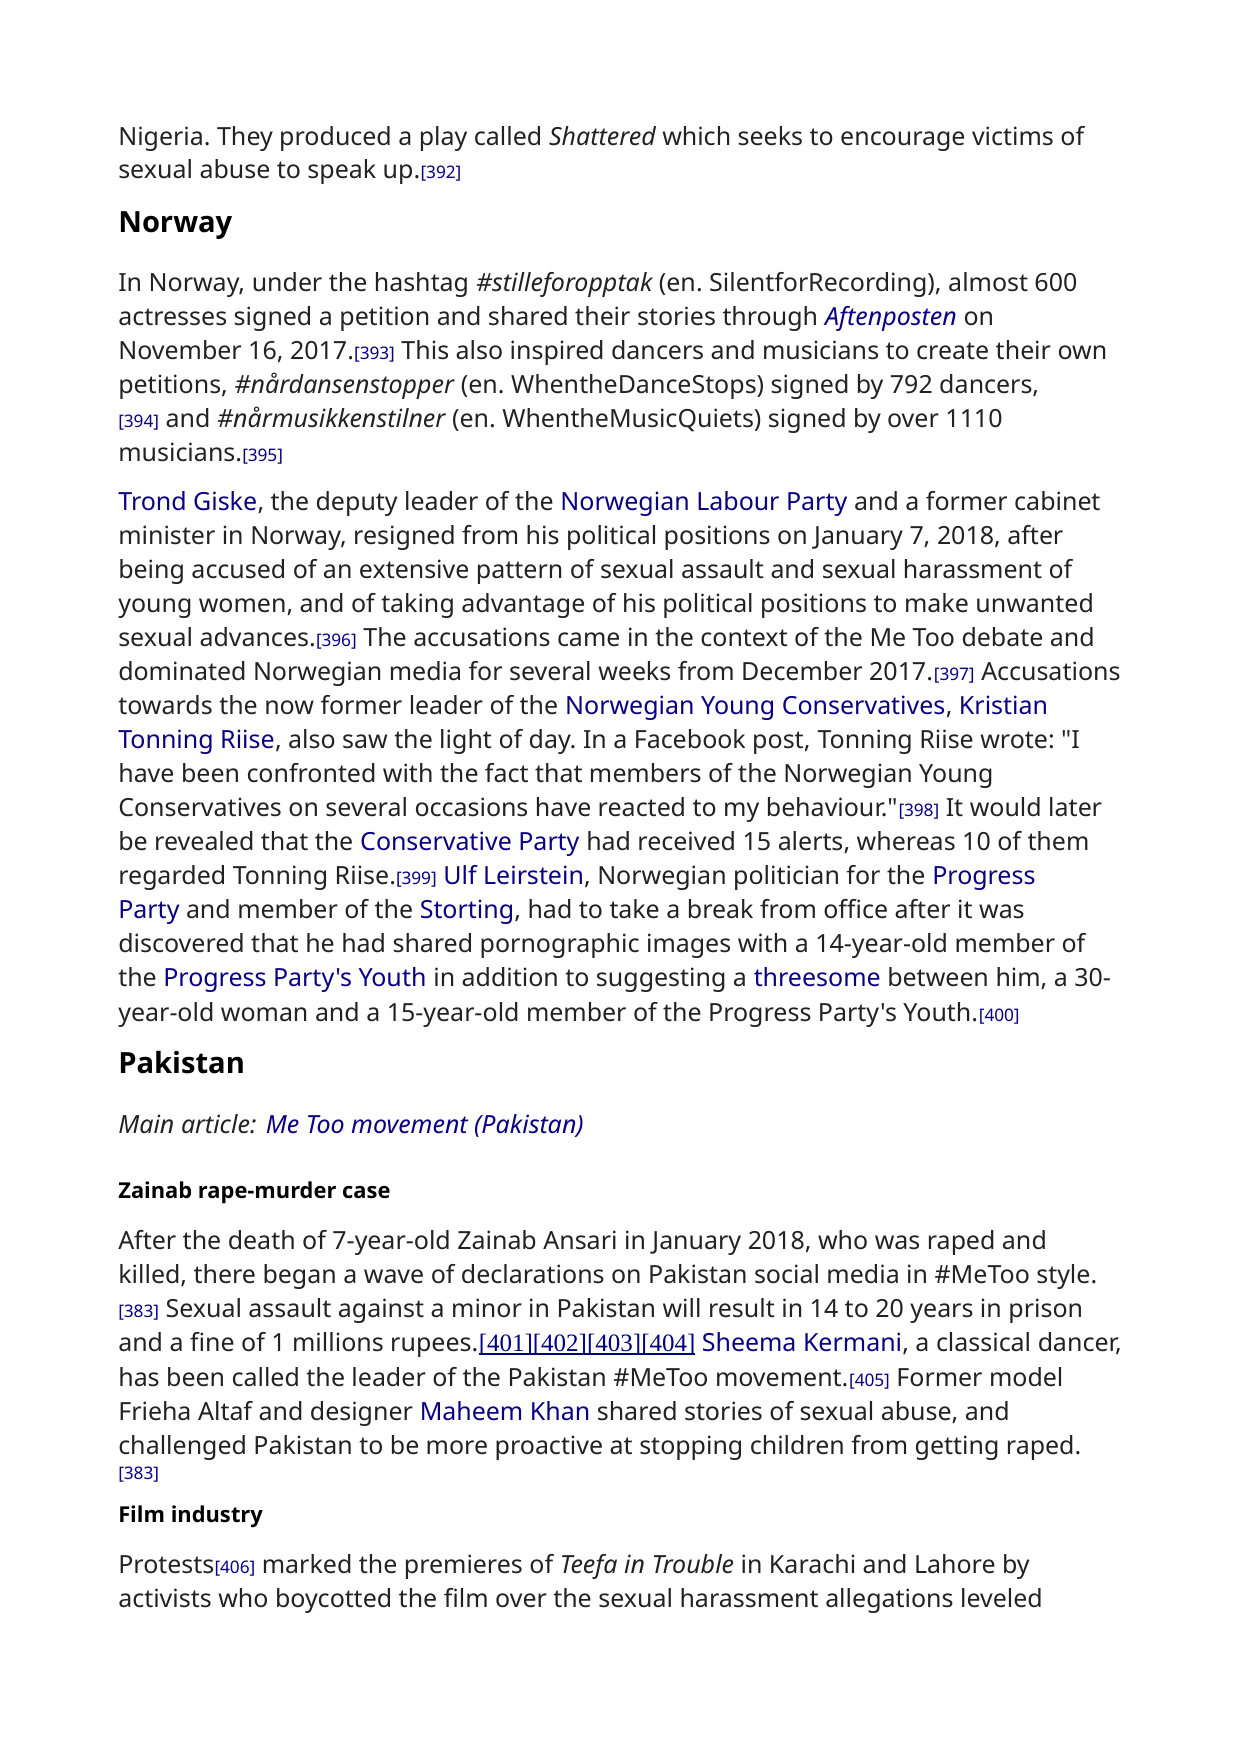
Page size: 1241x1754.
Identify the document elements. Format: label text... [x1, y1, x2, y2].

subtitle Zainab rape-murder case [118, 1175, 1122, 1205]
text Protests[406] marked the premieres of Teefa in Trouble in Karachi and Lahore by activists who boycotted the film over the sexual harassment allegations leveled [118, 1547, 1122, 1615]
text Main article: Me Too movement (Pakistan) [118, 1106, 1122, 1140]
subtitle Pakistan [118, 1043, 1122, 1082]
text Nigeria. They produced a play called Shattered which seeks to encourage victims of sexual abuse to speak up.[392] [118, 118, 1122, 186]
subtitle Norway [118, 201, 1122, 241]
subtitle Film industry [118, 1499, 1122, 1529]
text After the death of 7-year-old Zainab Ansari in January 2018, who was raped and killed, there began a wave of declarations on Pakistan social media in #MeToo style.[383] Sexual assault against a minor in Pakistan will result in 14 to 20 years in prison and a fine of 1 millions rupees.[401][402][403][404] Sheema Kermani, a classical dancer, has been called the leader of the Pakistan #MeToo movement.[405] Former model Frieha Altaf and designer Maheem Khan shared stories of sexual abuse, and challenged Pakistan to be more proactive at stopping children from getting raped.[383] [118, 1223, 1122, 1485]
text In Norway, under the hashtag #stilleforopptak (en. SilentforRecording), almost 600 actresses signed a petition and shared their stories through Aftenposten on November 16, 2017.[393] This also inspired dancers and musicians to create their own petitions, #nårdansenstopper (en. WhentheDanceStops) signed by 792 dancers,[394] and #nårmusikkenstilner (en. WhentheMusicQuiets) signed by over 1110 musicians.[395] [118, 264, 1122, 469]
text Trond Giske, the deputy leader of the Norwegian Labour Party and a former cabinet minister in Norway, resigned from his political positions on January 7, 2018, after being accused of an extensive pattern of sexual assault and sexual harassment of young women, and of taking advantage of his political positions to make unwanted sexual advances.[396] The accusations came in the context of the Me Too debate and dominated Norwegian media for several weeks from December 2017.[397] Accusations towards the now former leader of the Norwegian Young Conservatives, Kristian Tonning Riise, also saw the light of day. In a Facebook post, Tonning Riise wrote: "I have been confronted with the fact that members of the Norwegian Young Conservatives on several occasions have reacted to my behaviour."[398] It would later be revealed that the Conservative Party had received 15 alerts, whereas 10 of them regarded Tonning Riise.[399] Ulf Leirstein, Norwegian politician for the Progress Party and member of the Storting, had to take a break from office after it was discovered that he had shared pornographic images with a 14-year-old member of the Progress Party's Youth in addition to suggesting a threesome between him, a 30-year-old woman and a 15-year-old member of the Progress Party's Youth.[400] [118, 483, 1122, 1028]
